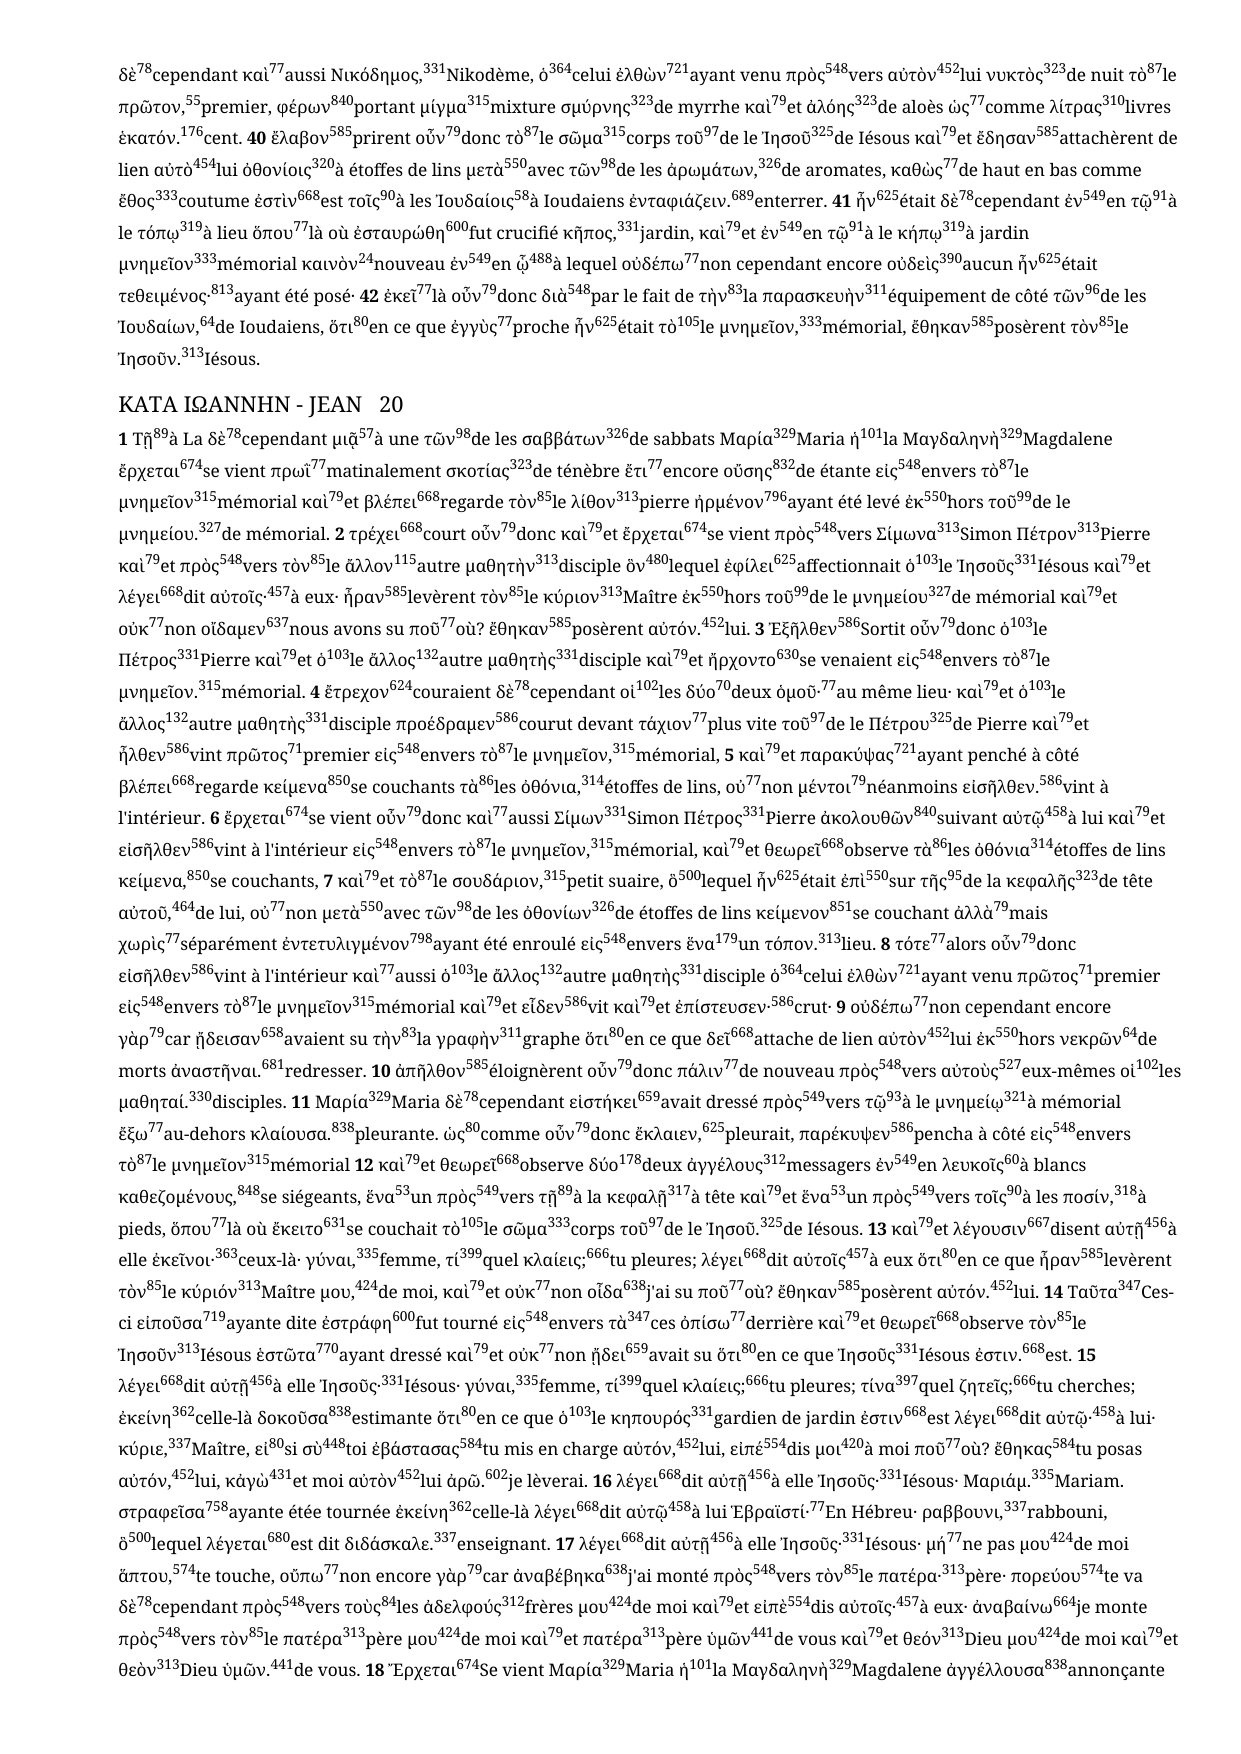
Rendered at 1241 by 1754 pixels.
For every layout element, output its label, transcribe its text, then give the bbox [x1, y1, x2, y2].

text ΚΑΤΑ ΙΩΑΝΝΗΝ - JEAN 20 [118, 389, 1181, 419]
text 1 Τότε77Alors οὖν79donc ἔλαβεν586prit ὁ103le Πιλᾶτος331Pilatus τὸν85le Ἰησοῦν313Iésous καὶ79et ἐμαστίγωσεν.586fouetta. 2 καὶ79et οἱ102les στρατιῶται330soldats πλέξαντες720ayants tressés στέφανον313couronne ἐξ550hors ἀκανθῶν322de épines ἐπέθηκαν585surposèrent αὐτοῦ464de lui τῇ89à la κεφαλῇ317à tête καὶ79et ἱμάτιον315himation πορφυροῦν6de porphyre περιέβαλον585entourèrent αὐτὸν452lui 3 καὶ79et ἤρχοντο630se venaient πρὸς548vers αὐτὸν452lui καὶ79et ἔλεγον·624disaient· χαῖρε308sois de joie ὁ109le βασιλεὺς337roi τῶν96de les Ἰουδαίων·64de Ioudaiens· καὶ79et ἐδίδοσαν624donnaient αὐτῷ458à lui ῥαπίσματα.314gifles. 4 Καὶ79Et ἐξῆλθεν586sortit πάλιν77de nouveau ἔξω77au-dehors ὁ103le Πιλᾶτος331Pilatus καὶ79et λέγει668dit αὐτοῖς·457à eux· ἴδε306voici ἄγω664je conduis ὑμῖν438à vous αὐτὸν452lui ἔξω,77au-dehors, ἵνα80afin que γνῶτε896que vous connaissiez ὅτι80en ce que οὐδεμίαν267aucune αἰτίαν311cause εὑρίσκω664je trouve ἐν549en αὐτῷ.458à lui. 5 ἐξῆλθεν586sortit οὖν79donc ὁ103le Ἰησοῦς331Iésous ἔξω,77au-dehors, φορῶν840colportant τὸν85le ἀκάνθινον4épineuse στέφανον313couronne καὶ79et τὸ87le πορφυροῦν6de porphyre ἱμάτιον.315himation. καὶ79et λέγει668dit αὐτοῖς·457à eux· ἰδοὺ306voici ὁ103le ἄνθρωπος.331être humain. 6 Ὅτε80Lorsque οὖν79donc εἶδον585virent αὐτὸν452lui οἱ102les ἀρχιερεῖς330chefs sacrificateurs καὶ79et οἱ102les ὑπηρέται330ministres ἐκραύγασαν585crièrent λέγοντες·839disants· σταύρωσον554crucifie σταύρωσον.554crucifie. λέγει668dit αὐτοῖς457à eux ὁ103le Πιλᾶτος·331Pilatus· λάβετε553prenez αὐτὸν452lui ὑμεῖς447vous καὶ79et σταυρώσατε·553crucifiez· ἐγὼ431moi γὰρ79car οὐχ77non εὑρίσκω664je trouve ἐν549en αὐτῷ458à lui αἰτίαν.311cause. 7 ἀπεκρίθησαν599furent répondu αὐτῷ458à lui οἱ102les Ἰουδαῖοι·70Ioudaiens· ἡμεῖς430nous νόμον313loi ἔχομεν663nous avons καὶ79et κατὰ548selon τὸν85le νόμον313loi ὀφείλει668doit ἀποθανεῖν,681mourir loin, ὅτι80en ce que υἱὸν313fils θεοῦ325de Dieu ἑαυτὸν528lui-même ἐποίησεν.586fit. 8 Ὅτε80Lorsque οὖν79donc ἤκουσεν586écouta ὁ103le Πιλᾶτος331Pilatus τοῦτον138celui-ci τὸν85le λόγον,313discours, μᾶλλον77davantage ἐφοβήθη,600fut effrayé, 9 καὶ79et εἰσῆλθεν586vint à l'intérieur εἰς548envers τὸ87le πραιτώριον315prétoire πάλιν77de nouveau καὶ79et λέγει668dit τῷ91à le Ἰησοῦ·319à Iésous· πόθεν77d'où? εἶ666tu es σύ;448toi; ὁ103le δὲ78cependant Ἰησοῦς331Iésous ἀπόκρισιν311réponse apocritique οὐκ77non ἔδωκεν586donna αὐτῷ.458à lui. 10 λέγει668dit οὖν79donc αὐτῷ458à lui ὁ103le Πιλᾶτος·331Pilatus· ἐμοὶ420à moi οὐ340non λαλεῖς;666tu bavardes; οὐκ340non οἶδας640tu as su ὅτι80en ce que ἐξουσίαν311autorité ἔχω664j'ai ἀπολῦσαί681délier au loin σε437toi καὶ79et ἐξουσίαν311autorité ἔχω664j'ai σταυρῶσαί681crucifier σε;437toi; 11 ἀπεκρίθη600fut répondu [αὐτῷ]458[à lui] Ἰησοῦς·331Iésous· οὐκ77non εἶχες623tu avais ἐξουσίαν311autorité κατ᾽550contre ἐμοῦ424de moi οὐδεμίαν267aucune εἰ551si μὴ77ne pas ἦν625était δεδομένον815ayant été donné σοι439à toi ἄνωθεν·77d'en haut· διὰ548par le fait de τοῦτο348ce-ci ὁ364celui παραδούς721ayant livré μέ417moi σοι439à toi μείζονα2plus grande ἁμαρτίαν311faute ἔχει.668a. 12 Ἐκ550Hors τούτου360de ce-ci ὁ103le Πιλᾶτος331Pilatus ἐζήτει625cherchait ἀπολῦσαι681délier au loin αὐτόν·452lui· οἱ102les δὲ78cependant Ἰουδαῖοι70Ioudaiens ἐκραύγασαν585crièrent λέγοντες·839disants· ἐὰν80si le cas échéant τοῦτον346celui-ci ἀπολύσῃς,897que tu délies au loin, οὐκ77non εἶ666tu es φίλος47ami τοῦ97de le Καίσαρος·325de Kaesar· πᾶς390tout ὁ364celui βασιλέα313roi ἑαυτὸν528lui-même ποιῶν840faisant ἀντιλέγει668contredit τῷ91à le Καίσαρι.319à Kaesar. 13 ὁ103le οὖν79donc Πιλᾶτος331Pilatus ἀκούσας721ayant écouté τῶν96de les λόγων324de discours τούτων149de ceux-ci ἤγαγεν586conduisit ἔξω77au-dehors τὸν85le Ἰησοῦν313Iésous καὶ79et ἐκάθισεν586assit ἐπὶ550sur βήματος327de estrade εἰς548envers τόπον313lieu λεγόμενον875étant dit Λιθόστρωτον,32Lithostrotos, Ἑβραϊστὶ77En Hébreu δὲ78cependant Γαββαθα.315Gabbatha. 14 ἦν625était δὲ78cependant παρασκευὴ329équipement de côté τοῦ99de le πάσχα,327de pâque, ὥρα329heure ἦν625était ὡς551comme ἕκτη.69sixième. καὶ79et λέγει668dit τοῖς90à les Ἰουδαίοις·58à Ioudaiens· ἴδε306voici ὁ103le βασιλεὺς331roi ὑμῶν.441de vous. 15 ἐκραύγασαν585crièrent οὖν79donc ἐκεῖνοι·363ceux-là· ἆρον554lève ἆρον,554lève, σταύρωσον554crucifie αὐτόν.452lui. λέγει668dit αὐτοῖς457à eux ὁ103le Πιλᾶτος·331Pilatus· τὸν85le βασιλέα313roi ὑμῶν441de vous σταυρώσω;895que je crucifie; ἀπεκρίθησαν599furent répondu οἱ102les ἀρχιερεῖς·330chefs sacrificateurs· οὐκ77non ἔχομεν663nous avons βασιλέα313roi εἰ551si μὴ77ne pas Καίσαρα.313Kaesar. 16 Τότε77Alors οὖν79donc παρέδωκεν586livra αὐτὸν452lui αὐτοῖς457à eux ἵνα80afin que σταυρωθῇ.911que soit crucifié. Παρέλαβον585Prirent à côté οὖν79donc τὸν85le Ἰησοῦν,313Iésous, 17 καὶ79et βαστάζων840mettant en charge ἑαυτῷ533à lui-même τὸν85le σταυρὸν313croix ἐξῆλθεν586sortit εἰς548envers τὸν346celui λεγόμενον875étant dit Κρανίου327de Crâne Τόπον,313Lieu, ὃ500lequel λέγεται680est dit Ἑβραϊστὶ77En Hébreu Γολγοθα,329Golgotha, 18 ὅπου77là où αὐτὸν452lui ἐσταύρωσαν,585crucifièrent, καὶ79et μετ᾽550avec αὐτοῦ464de lui ἄλλους372autres δύο178deux ἐντεῦθεν77d'ici καὶ79et ἐντεῦθεν,77d'ici, μέσον55au milieu δὲ78cependant τὸν85le Ἰησοῦν.313Iésous. 19 ἔγραψεν586grapha δὲ78cependant καὶ77aussi τίτλον313titre ὁ103le Πιλᾶτος331Pilatus καὶ79et ἔθηκεν586posa ἐπὶ550sur τοῦ97de le σταυροῦ·325de croix· ἦν625était δὲ78cependant γεγραμμένον·815ayant été graphé· Ἰησοῦς331Iésous ὁ103le Ναζωραῖος331Nazoréen ὁ103le βασιλεὺς331roi τῶν96de les Ἰουδαίων.64de Ioudaiens. 20 τοῦτον138celui-ci οὖν79donc τὸν85le τίτλον313titre πολλοὶ389nombreux ἀνέγνωσαν585prirent connaissance τῶν96de les Ἰουδαίων,64de Ioudaiens, ὅτι80en ce que ἐγγὺς77proche ἦν625était ὁ103le τόπος331lieu τῆς95de la πόλεως323de cité ὅπου77là où ἐσταυρώθη600fut crucifié ὁ103le Ἰησοῦς·331Iésous· καὶ79et ἦν625était γεγραμμένον815ayant été graphé Ἑβραϊστί,77En Hébreu, Ῥωμαϊστί,77En Romain, Ἑλληνιστί.77En Helléniste. 21 ἔλεγον624disaient οὖν79donc τῷ91à le Πιλάτῳ319à Pilatus οἱ102les ἀρχιερεῖς330chefs sacrificateurs τῶν96de les Ἰουδαίων·64de Ioudaiens· μὴ79ne pas γράφε·570graphe· ὁ103le βασιλεὺς331roi τῶν96de les Ἰουδαίων,64de Ioudaiens, ἀλλ᾽79mais ὅτι80en ce que ἐκεῖνος364celui-là εἶπεν·586dit· βασιλεύς331roi εἰμι664je suis τῶν96de les Ἰουδαίων.64de Ioudaiens. 22 ἀπεκρίθη600fut répondu ὁ103le Πιλᾶτος·331Pilatus· ὃ482lequel γέγραφα,638j'ai graphé, γέγραφα.638j'ai graphé. 23 Οἱ102Les οὖν79donc στρατιῶται,330soldats, ὅτε80lorsque ἐσταύρωσαν585crucifièrent τὸν85le Ἰησοῦν,313Iésous, ἔλαβον585prirent τὰ86les ἱμάτια314himations αὐτοῦ464de lui καὶ79et ἐποίησαν585firent τέσσαρα180quatre μέρη,314parts, ἑκάστῳ275à chacun στρατιώτῃ319à soldat μέρος,315part, καὶ79et τὸν85le χιτῶνα.313chiton. ἦν625était δὲ78cependant ὁ103le χιτὼν331chiton ἄραφος,47sans couture, ἐκ550hors τῶν359de ces ἄνωθεν77d'en haut ὑφαντὸς47tissé δι᾽550par ὅλου.384de tout entier. 24 εἶπαν585dirent οὖν79donc πρὸς548vers ἀλλήλους·501les uns les autres· μὴ79ne pas σχίσωμεν894que nous scindions αὐτόν,452lui, ἀλλὰ79mais λάχωμεν894que nous obtenions par le sort περὶ550autour αὐτοῦ464de lui τίνος405de quel ἔσται·612se sera· ἵνα80afin que ἡ101la γραφὴ329graphe πληρωθῇ911que soit fait plénitude [ἡ362[celle λέγουσα]·838disante]· διεμερίσαντο591se partagèrent en séparant τὰ86les ἱμάτιά314himations μου424de moi ἑαυτοῖς532à eux-mêmes καὶ79et ἐπὶ548sur τὸν85le ἱματισμόν313habillement d'himation μου424de moi ἔβαλον585jetèrent κλῆρον.313lot. Οἱ102Les μὲν79certes οὖν79donc στρατιῶται330soldats ταῦτα347ces-ci ἐποίησαν.585firent. 25 Εἱστήκεισαν658Avaient dressé δὲ78cependant παρὰ549à côté τῷ91à le σταυρῷ319à croix τοῦ97de le Ἰησοῦ325de Iésous ἡ101la μήτηρ329mère αὐτοῦ464de lui καὶ79et ἡ101la ἀδελφὴ329soeur τῆς95de la μητρὸς323de mère αὐτοῦ,464de lui, Μαρία329Maria ἡ362celle τοῦ97de le Κλωπᾶ325de Klopas καὶ79et Μαρία329Maria ἡ101la Μαγδαληνή.329Magdalene. 26 Ἰησοῦς331Iésous οὖν79donc ἰδὼν721ayant vu τὴν243la μητέρα311mère καὶ79et τὸν85le μαθητὴν313disciple παρεστῶτα770ayant dressé à côté ὃν480lequel ἠγάπα,625aimait, λέγει668dit τῇ89à la μητρί·317à mère· γύναι,335femme, ἰδοὺ306voici ὁ103le υἱός331fils σου.442de toi. 27 εἶτα77puis λέγει668dit τῷ91à le μαθητῇ·319à disciple· ἴδε306voici ἡ101la μήτηρ329mère σου.442de toi. καὶ79et ἀπ᾽550au loin ἐκείνης148de celle-là τῆς95de la ὥρας323de heure ἔλαβεν586prit ὁ103le μαθητὴς331disciple αὐτὴν450elle εἰς548envers τὰ246les ἴδια.347en propres. 28 Μετὰ548Après τοῦτο348ce-ci εἰδὼς783ayant su ὁ103le Ἰησοῦς331Iésous ὅτι80en ce que ἤδη77déjà πάντα391tous τετέλεσται,654a été achevé, ἵνα80afin que τελειωθῇ911que soit perfectionné ἡ101la γραφή,329graphe, λέγει·668dit· διψῶ.664j'ai soif. 29 σκεῦος333ustensile ἔκειτο631se couchait ὄξους327de vinaigre μεστόν·73plein· σπόγγον313éponge οὖν79donc μεστὸν4plein τοῦ99de le ὄξους327de vinaigre ὑσσώπῳ319à hysope περιθέντες720ayants posés autour προσήνεγκαν585apportèrent αὐτοῦ464de lui τῷ253à le στόματι.321à bouche. 30 ὅτε80lorsque οὖν79donc ἔλαβεν586prit τὸ87le ὄξος315vinaigre [ὁ]364[celui] Ἰησοῦς331Iésous εἶπεν·586dit· τετέλεσται,654a été achevé, καὶ79et κλίνας721ayant cliné τὴν83la κεφαλὴν311tête παρέδωκεν586livra τὸ247le πνεῦμα.315souffle. 31 Οἱ102Les οὖν79donc Ἰουδαῖοι,70Ioudaiens, ἐπεὶ80puisque παρασκευὴ329équipement de côté ἦν,625était, ἵνα80afin que μὴ77ne pas μείνῃ899que reste ἐπὶ550sur τοῦ97de le σταυροῦ325de croix τὰ104les σώματα332corps ἐν549en τῷ93à le σαββάτῳ,321à sabbat, ἦν625était γὰρ79car μεγάλη45grande ἡ101la ἡμέρα329journée ἐκείνου152de ce-là τοῦ99de le σαββάτου,327de sabbat, ἠρώτησαν585sollicitèrent τὸν85le Πιλᾶτον313Pilatus ἵνα80afin que κατεαγῶσιν910que soient fracassé de haut en bas αὐτῶν463de eux τὰ104les σκέλη332jambes καὶ79et ἀρθῶσιν.910que soient levé. 32 ἦλθον585vinrent οὖν79donc οἱ102les στρατιῶται330soldats καὶ79et τοῦ97de le μὲν79certes πρώτου65de premier κατέαξαν585fracassèrent de haut en bas τὰ86les σκέλη314jambes καὶ79et τοῦ97de le ἄλλου384de autre τοῦ358de celui συσταυρωθέντος754de ayant été crucifié avec αὐτῷ·458à lui· 33 ἐπὶ548sur δὲ78cependant τὸν85le Ἰησοῦν313Iésous ἐλθόντες,720ayants venus, ὡς80comme εἶδον585virent ἤδη77déjà αὐτὸν452lui τεθνηκότα,770ayant mort, οὐ77non κατέαξαν585fracassèrent de haut en bas αὐτοῦ464de lui τὰ86les σκέλη,314jambes, 34 ἀλλ᾽79mais εἷς71un τῶν96de les στρατιωτῶν324de soldats λόγχῃ317à lance αὐτοῦ464de lui τὴν83la πλευρὰν311côté ἔνυξεν,586piqua, καὶ79et ἐξῆλθεν586sortit εὐθὺς77directement αἷμα333sang καὶ79et ὕδωρ.333eau. 35 καὶ79et ὁ364celui ἑωρακὼς783ayant vu μεμαρτύρηκεν,642a témoigné, καὶ79et ἀληθινὴ45véritable αὐτοῦ464de lui ἐστιν668est ἡ101la μαρτυρία,329témoignation, καὶ79et ἐκεῖνος364celui-là οἶδεν642a su ὅτι80en ce que ἀληθῆ54vrais λέγει,668dit, ἵνα80afin que καὶ77aussi ὑμεῖς447vous πιστεύ[σ]ητε.896que vous croyiez. 36 ἐγένετο592se devint γὰρ79car ταῦτα365ces-ci ἵνα80afin que ἡ101la γραφὴ329graphe πληρωθῇ·911que soit fait plénitude· ὀστοῦν333os οὐ77non συντριβήσεται619sera broyé ensemble αὐτοῦ.464de lui. 37 καὶ79et πάλιν77de nouveau ἑτέρα130autre-différente γραφὴ329graphe λέγει·668dit· ὄψονται611se verront εἰς548envers ὃν480lequel ἐξεκέντησαν.585transpercèrent. 38 Μετὰ548Après δὲ78cependant ταῦτα347ces-ci ἠρώτησεν586sollicita τὸν85le Πιλᾶτον313Pilatus Ἰωσὴφ331Ioseph [ὁ]364[celui] ἀπὸ550au loin Ἁριμαθαίας,323de Arimathée, ὢν840étant μαθητὴς331disciple τοῦ97de le Ἰησοῦ325de Iésous κεκρυμμένος813ayant été caché δὲ78cependant διὰ548par le fait de τὸν85le φόβον313effroi τῶν96de les Ἰουδαίων,64de Ioudaiens, ἵνα80afin que ἄρῃ899que lève τὸ87le σῶμα315corps τοῦ97de le Ἰησοῦ·325de Iésous· καὶ79et ἐπέτρεψεν586permit ὁ103le Πιλᾶτος.331Pilatus. ἦλθεν586vint οὖν79donc καὶ79et ἦρεν586leva τὸ87le σῶμα315corps αὐτοῦ.464de lui. 39 ἦλθεν586vint δὲ78cependant καὶ77aussi Νικόδημος,331Nikodème, ὁ364celui ἐλθὼν721ayant venu πρὸς548vers αὐτὸν452lui νυκτὸς323de nuit τὸ87le πρῶτον,55premier, φέρων840portant μίγμα315mixture σμύρνης323de myrrhe καὶ79et ἀλόης323de aloès ὡς77comme λίτρας310livres ἑκατόν.176cent. 40 ἔλαβον585prirent οὖν79donc τὸ87le σῶμα315corps τοῦ97de le Ἰησοῦ325de Iésous καὶ79et ἔδησαν585attachèrent de lien αὐτὸ454lui ὀθονίοις320à étoffes de lins μετὰ550avec τῶν98de les ἀρωμάτων,326de aromates, καθὼς77de haut en bas comme ἔθος333coutume ἐστὶν668est τοῖς90à les Ἰουδαίοις58à Ioudaiens ἐνταφιάζειν.689enterrer. 41 ἦν625était δὲ78cependant ἐν549en τῷ91à le τόπῳ319à lieu ὅπου77là où ἐσταυρώθη600fut crucifié κῆπος,331jardin, καὶ79et ἐν549en τῷ91à le κήπῳ319à jardin μνημεῖον333mémorial καινὸν24nouveau ἐν549en ᾧ488à lequel οὐδέπω77non cependant encore οὐδεὶς390aucun ἦν625était τεθειμένος·813ayant été posé· 42 ἐκεῖ77là οὖν79donc διὰ548par le fait de τὴν83la παρασκευὴν311équipement de côté τῶν96de les Ἰουδαίων,64de Ioudaiens, ὅτι80en ce que ἐγγὺς77proche ἦν625était τὸ105le μνημεῖον,333mémorial, ἔθηκαν585posèrent τὸν85le Ἰησοῦν.313Iésous. [118, 59, 1181, 371]
text 1 Τῇ89à La δὲ78cependant μιᾷ57à une τῶν98de les σαββάτων326de sabbats Μαρία329Maria ἡ101la Μαγδαληνὴ329Magdalene ἔρχεται674se vient πρωῒ77matinalement σκοτίας323de ténèbre ἔτι77encore οὔσης832de étante εἰς548envers τὸ87le μνημεῖον315mémorial καὶ79et βλέπει668regarde τὸν85le λίθον313pierre ἠρμένον796ayant été levé ἐκ550hors τοῦ99de le μνημείου.327de mémorial. 2 τρέχει668court οὖν79donc καὶ79et ἔρχεται674se vient πρὸς548vers Σίμωνα313Simon Πέτρον313Pierre καὶ79et πρὸς548vers τὸν85le ἄλλον115autre μαθητὴν313disciple ὃν480lequel ἐφίλει625affectionnait ὁ103le Ἰησοῦς331Iésous καὶ79et λέγει668dit αὐτοῖς·457à eux· ἦραν585levèrent τὸν85le κύριον313Maître ἐκ550hors τοῦ99de le μνημείου327de mémorial καὶ79et οὐκ77non οἴδαμεν637nous avons su ποῦ77où? ἔθηκαν585posèrent αὐτόν.452lui. 3 Ἐξῆλθεν586Sortit οὖν79donc ὁ103le Πέτρος331Pierre καὶ79et ὁ103le ἄλλος132autre μαθητὴς331disciple καὶ79et ἤρχοντο630se venaient εἰς548envers τὸ87le μνημεῖον.315mémorial. 4 ἔτρεχον624couraient δὲ78cependant οἱ102les δύο70deux ὁμοῦ·77au même lieu· καὶ79et ὁ103le ἄλλος132autre μαθητὴς331disciple προέδραμεν586courut devant τάχιον77plus vite τοῦ97de le Πέτρου325de Pierre καὶ79et ἦλθεν586vint πρῶτος71premier εἰς548envers τὸ87le μνημεῖον,315mémorial, 5 καὶ79et παρακύψας721ayant penché à côté βλέπει668regarde κείμενα850se couchants τὰ86les ὀθόνια,314étoffes de lins, οὐ77non μέντοι79néanmoins εἰσῆλθεν.586vint à l'intérieur. 6 ἔρχεται674se vient οὖν79donc καὶ77aussi Σίμων331Simon Πέτρος331Pierre ἀκολουθῶν840suivant αὐτῷ458à lui καὶ79et εἰσῆλθεν586vint à l'intérieur εἰς548envers τὸ87le μνημεῖον,315mémorial, καὶ79et θεωρεῖ668observe τὰ86les ὀθόνια314étoffes de lins κείμενα,850se couchants, 7 καὶ79et τὸ87le σουδάριον,315petit suaire, ὃ500lequel ἦν625était ἐπὶ550sur τῆς95de la κεφαλῆς323de tête αὐτοῦ,464de lui, οὐ77non μετὰ550avec τῶν98de les ὀθονίων326de étoffes de lins κείμενον851se couchant ἀλλὰ79mais χωρὶς77séparément ἐντετυλιγμένον798ayant été enroulé εἰς548envers ἕνα179un τόπον.313lieu. 8 τότε77alors οὖν79donc εἰσῆλθεν586vint à l'intérieur καὶ77aussi ὁ103le ἄλλος132autre μαθητὴς331disciple ὁ364celui ἐλθὼν721ayant venu πρῶτος71premier εἰς548envers τὸ87le μνημεῖον315mémorial καὶ79et εἶδεν586vit καὶ79et ἐπίστευσεν·586crut· 9 οὐδέπω77non cependant encore γὰρ79car ᾔδεισαν658avaient su τὴν83la γραφὴν311graphe ὅτι80en ce que δεῖ668attache de lien αὐτὸν452lui ἐκ550hors νεκρῶν64de morts ἀναστῆναι.681redresser. 10 ἀπῆλθον585éloignèrent οὖν79donc πάλιν77de nouveau πρὸς548vers αὐτοὺς527eux-mêmes οἱ102les μαθηταί.330disciples. 11 Μαρία329Maria δὲ78cependant εἱστήκει659avait dressé πρὸς549vers τῷ93à le μνημείῳ321à mémorial ἔξω77au-dehors κλαίουσα.838pleurante. ὡς80comme οὖν79donc ἔκλαιεν,625pleurait, παρέκυψεν586pencha à côté εἰς548envers τὸ87le μνημεῖον315mémorial 12 καὶ79et θεωρεῖ668observe δύο178deux ἀγγέλους312messagers ἐν549en λευκοῖς60à blancs καθεζομένους,848se siégeants, ἕνα53un πρὸς549vers τῇ89à la κεφαλῇ317à tête καὶ79et ἕνα53un πρὸς549vers τοῖς90à les ποσίν,318à pieds, ὅπου77là où ἔκειτο631se couchait τὸ105le σῶμα333corps τοῦ97de le Ἰησοῦ.325de Iésous. 13 καὶ79et λέγουσιν667disent αὐτῇ456à elle ἐκεῖνοι·363ceux-là· γύναι,335femme, τί399quel κλαίεις;666tu pleures; λέγει668dit αὐτοῖς457à eux ὅτι80en ce que ἦραν585levèrent τὸν85le κύριόν313Maître μου,424de moi, καὶ79et οὐκ77non οἶδα638j'ai su ποῦ77où? ἔθηκαν585posèrent αὐτόν.452lui. 14 Ταῦτα347Ces-ci εἰποῦσα719ayante dite ἐστράφη600fut tourné εἰς548envers τὰ347ces ὀπίσω77derrière καὶ79et θεωρεῖ668observe τὸν85le Ἰησοῦν313Iésous ἑστῶτα770ayant dressé καὶ79et οὐκ77non ᾔδει659avait su ὅτι80en ce que Ἰησοῦς331Iésous ἐστιν.668est. 15 λέγει668dit αὐτῇ456à elle Ἰησοῦς·331Iésous· γύναι,335femme, τί399quel κλαίεις;666tu pleures; τίνα397quel ζητεῖς;666tu cherches; ἐκείνη362celle-là δοκοῦσα838estimante ὅτι80en ce que ὁ103le κηπουρός331gardien de jardin ἐστιν668est λέγει668dit αὐτῷ·458à lui· κύριε,337Maître, εἰ80si σὺ448toi ἐβάστασας584tu mis en charge αὐτόν,452lui, εἰπέ554dis μοι420à moi ποῦ77où? ἔθηκας584tu posas αὐτόν,452lui, κἀγὼ431et moi αὐτὸν452lui ἀρῶ.602je lèverai. 16 λέγει668dit αὐτῇ456à elle Ἰησοῦς·331Iésous· Μαριάμ.335Mariam. στραφεῖσα758ayante étée tournée ἐκείνη362celle-là λέγει668dit αὐτῷ458à lui Ἑβραϊστί·77En Hébreu· ραββουνι,337rabbouni, ὃ500lequel λέγεται680est dit διδάσκαλε.337enseignant. 17 λέγει668dit αὐτῇ456à elle Ἰησοῦς·331Iésous· μή77ne pas μου424de moi ἅπτου,574te touche, οὔπω77non encore γὰρ79car ἀναβέβηκα638j'ai monté πρὸς548vers τὸν85le πατέρα·313père· πορεύου574te va δὲ78cependant πρὸς548vers τοὺς84les ἀδελφούς312frères μου424de moi καὶ79et εἰπὲ554dis αὐτοῖς·457à eux· ἀναβαίνω664je monte πρὸς548vers τὸν85le πατέρα313père μου424de moi καὶ79et πατέρα313père ὑμῶν441de vous καὶ79et θεόν313Dieu μου424de moi καὶ79et θεὸν313Dieu ὑμῶν.441de vous. 18 Ἔρχεται674Se vient Μαρία329Maria ἡ101la Μαγδαληνὴ329Magdalene ἀγγέλλουσα838annonçante τοῖς90à les μαθηταῖς318à disciples ὅτι80en ce que ἑώρακα638j'ai vu τὸν85le κύριον,313Maître, καὶ79et ταῦτα347ces-ci εἶπεν586dit αὐτῇ.456à elle. 19 Οὔσης832de Étante οὖν79donc ὀψίας63de tardive τῇ89à la ἡμέρᾳ317à journée ἐκείνῃ142à celle-là τῇ89à la μιᾷ57à une σαββάτων326de sabbats καὶ79et τῶν94de les θυρῶν322de portes κεκλεισμένων804de ayantes étées fermées à clef ὅπου80là où ἦσαν624étaient οἱ102les μαθηταὶ330disciples διὰ548par le fait de τὸν85le φόβον313effroi τῶν96de les Ἰουδαίων,64de Ioudaiens, ἦλθεν586vint ὁ103le Ἰησοῦς331Iésous καὶ79et ἔστη586dressa εἰς548envers τὸ87le μέσον55au milieu καὶ79et λέγει668dit αὐτοῖς·457à eux· εἰρήνη329paix ὑμῖν.438à vous. 20 καὶ79et τοῦτο348ce-ci εἰπὼν721ayant dit ἔδειξεν586montra τὰς242les χεῖρας310mains καὶ79et τὴν243la πλευρὰν311côté αὐτοῖς.457à eux. ἐχάρησαν599furent été de joie οὖν79donc οἱ102les μαθηταὶ330disciples ἰδόντες720ayants vus τὸν85le κύριον.313Maître. 21 εἶπεν586dit οὖν79donc αὐτοῖς457à eux [ὁ103[le Ἰησοῦς]331Iésous] πάλιν·77de nouveau· εἰρήνη329paix ὑμῖν·438à vous· καθὼς77de haut en bas comme ἀπέσταλκέν642a envoyé με417moi ὁ103le πατήρ,331père, κἀγὼ431et moi πέμπω664je mande ὑμᾶς.436vous. 22 καὶ79et τοῦτο348ce-ci εἰπὼν721ayant dit ἐνεφύσησεν586insuffla καὶ79et λέγει668dit αὐτοῖς·457à eux· λάβετε553prenez πνεῦμα315souffle ἅγιον·6saint· 23 ἄν340le cas échéant τινων383de des quelconques ἀφῆτε896que vous abandonniez τὰς82les ἁμαρτίας310fautes ἀφέωνται653ont été abandonnés αὐτοῖς,457à eux, ἄν340le cas échéant τινων383de des quelconques κρατῆτε918que vous saisissiez avec force κεκράτηνται.653ont été saisis avec force. 24 Θωμᾶς331Thomas δὲ78cependant εἷς71un ἐκ550hors τῶν96de les δώδεκα,64de douze, ὁ364celui λεγόμενος891étant dit Δίδυμος,331Didyme, οὐκ77non ἦν625était μετ᾽550avec αὐτῶν463de eux ὅτε80lorsque ἦλθεν586vint Ἰησοῦς.331Iésous. 25 ἔλεγον624disaient οὖν79donc αὐτῷ458à lui οἱ102les ἄλλοι131autres μαθηταί·330disciples· ἑωράκαμεν637nous avons vu τὸν85le κύριον.313Maître. ὁ469celui δὲ78cependant εἶπεν586dit αὐτοῖς·457à eux· ἐὰν80si le cas échéant μὴ77ne pas ἴδω895que je voie ἐν549en ταῖς88à les χερσὶν316à mains αὐτοῦ464de lui τὸν85le τύπον313modèle frappé τῶν96de les ἥλων324de clous καὶ79et βάλω895que je jette τὸν85le δάκτυλόν313doigt μου424de moi εἰς548envers τὸν85le τύπον313modèle frappé τῶν96de les ἥλων324de clous καὶ79et βάλω895que je jette μου424de moi τὴν83la χεῖρα311main εἰς548envers τὴν83la πλευρὰν311côté αὐτοῦ,464de lui, οὐ77non μὴ77ne pas πιστεύσω.602je croirai. 26 Καὶ79Et μεθ᾽548après ἡμέρας310journées ὀκτὼ176huit πάλιν77de nouveau ἦσαν624étaient ἔσω77dedans οἱ102les μαθηταὶ330disciples αὐτοῦ464de lui καὶ79et Θωμᾶς331Thomas μετ᾽550avec αὐτῶν.463de eux. ἔρχεται674se vient ὁ103le Ἰησοῦς331Iésous τῶν94de les θυρῶν322de portes κεκλεισμένων804de ayantes étées fermées à clef καὶ79et ἔστη586dressa εἰς548envers τὸ87le μέσον55au milieu καὶ79et εἶπεν·586dit· εἰρήνη329paix ὑμῖν.438à vous. 27 εἶτα77puis λέγει668dit τῷ91à le Θωμᾷ·319à Thomas· φέρε570porte τὸν85le δάκτυλόν313doigt σου442de toi ὧδε77ici καὶ79et ἴδε554vois τὰς82les χεῖράς310mains μου424de moi καὶ79et φέρε570porte τὴν83la χεῖρά311main σου442de toi καὶ79et βάλε554jette εἰς548envers τὴν83la πλευράν311côté μου,424de moi, καὶ79et μὴ79ne pas γίνου574te deviens ἄπιστος47incroyant ἀλλὰ79mais πιστός.71croyable. 28 ἀπεκρίθη600fut répondu Θωμᾶς331Thomas καὶ79et εἶπεν586dit αὐτῷ·458à lui· ὁ109le κύριός337Maître μου424de moi καὶ79et ὁ109le θεός337Dieu μου.424de moi. 29 λέγει668dit αὐτῷ458à lui ὁ103le Ἰησοῦς·331Iésous· ὅτι80en ce que ἑώρακάς640tu as vu με417moi πεπίστευκας;640tu as cru; μακάριοι46bienheureux οἱ363ceux μὴ77ne pas ἰδόντες720ayants vus καὶ79et πιστεύσαντες.720ayants crus. 30 Πολλὰ374Nombreux μὲν79certes οὖν79donc καὶ77aussi ἄλλα116autres σημεῖα314signes ἐποίησεν586fit ὁ103le Ἰησοῦς331Iésous ἐνώπιον552en devant τῶν96de les μαθητῶν324de disciples [αὐτοῦ],464[de lui], ἃ499lesquels οὐκ77non ἔστιν668est γεγραμμένα814ayants étés graphés ἐν549en τῷ93à le βιβλίῳ321à papier de bible τούτῳ·146à ce-ci· 31 ταῦτα365ces-ci δὲ78cependant γέγραπται654a été graphé ἵνα80afin que πιστεύ[σ]ητε896que vous croyiez ὅτι80en ce que Ἰησοῦς331Iésous ἐστιν668est ὁ103le χριστὸς331Christ ὁ103le υἱὸς331fils τοῦ97de le θεοῦ,325de Dieu, καὶ79et ἵνα80afin que πιστεύοντες839croyants ζωὴν311vie ἔχητε918que vous ayez ἐν549en τῷ93à le ὀνόματι321à nom αὐτοῦ.464de lui. [118, 423, 1181, 1682]
